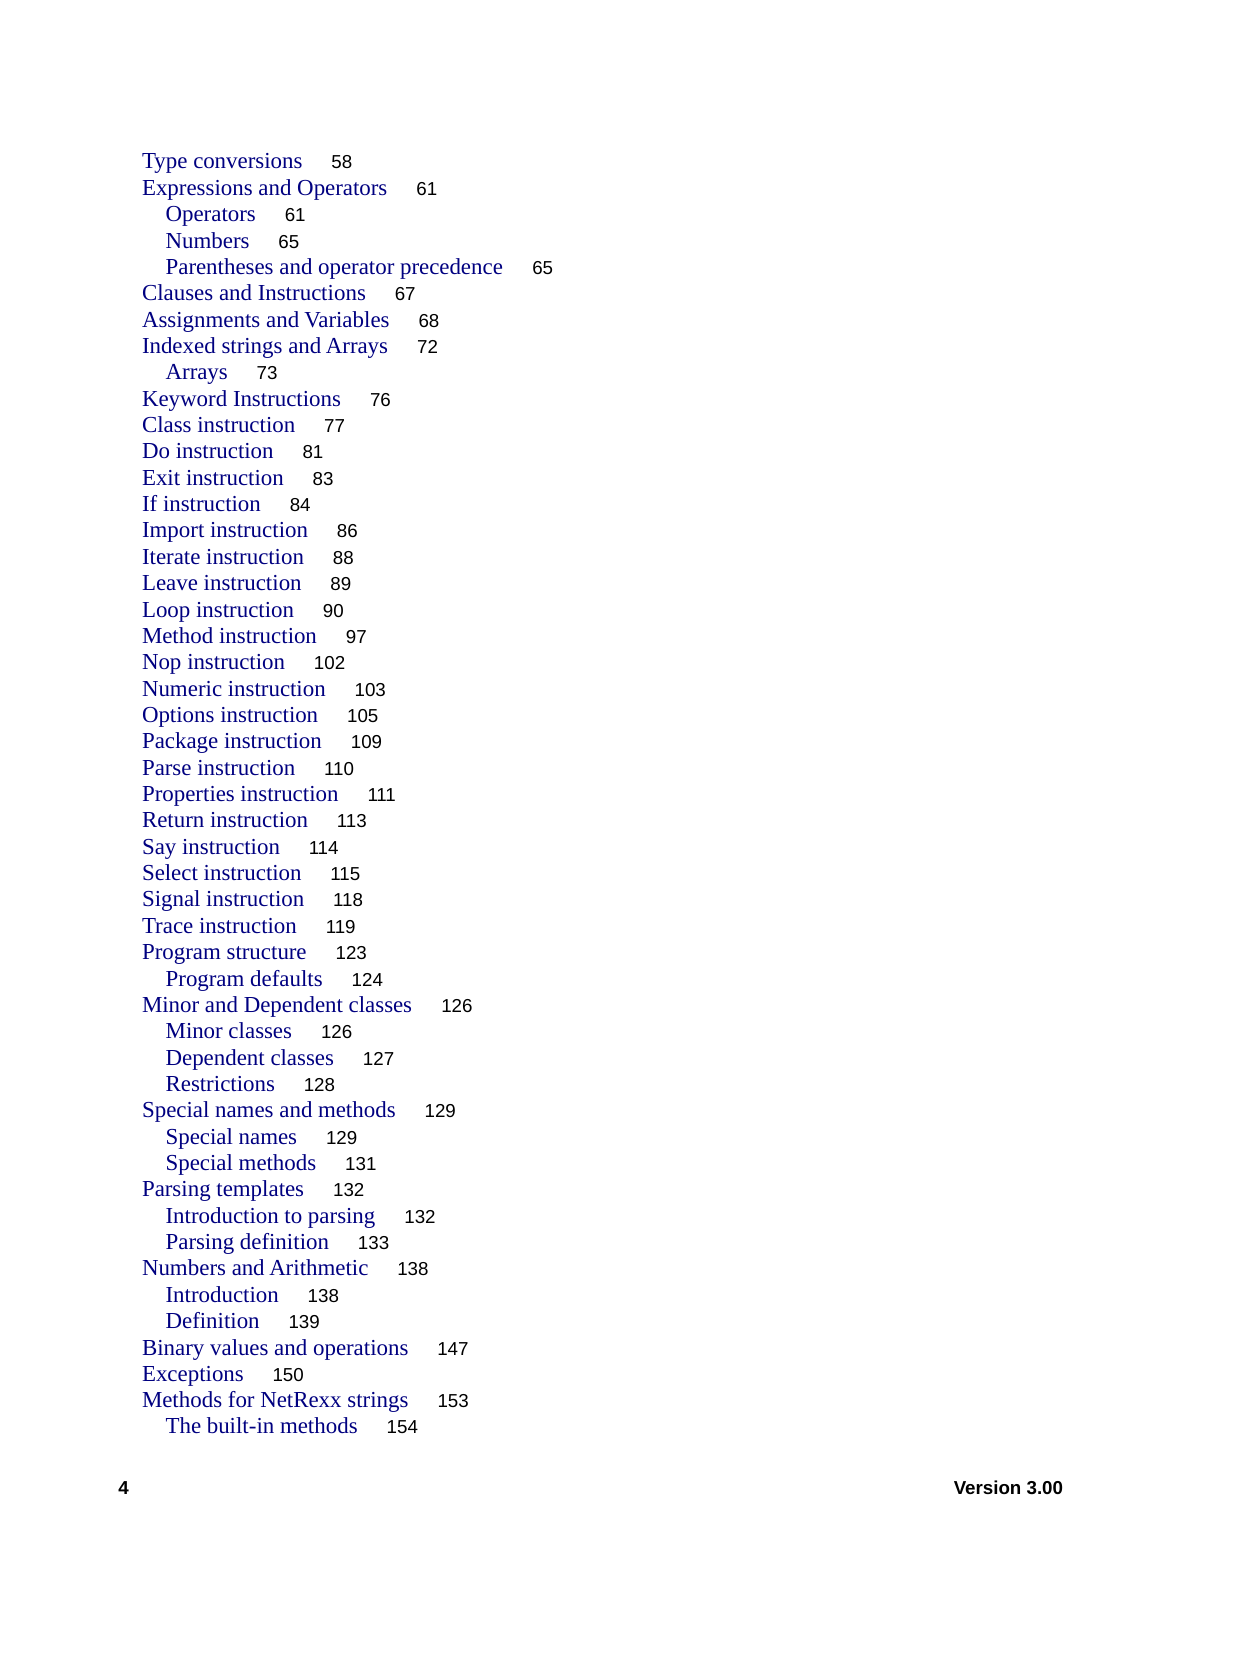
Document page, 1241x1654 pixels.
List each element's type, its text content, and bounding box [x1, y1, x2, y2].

text Introduction to parsing 132 [165, 1202, 1063, 1228]
text Restrictions 128 [165, 1070, 1063, 1096]
text Parse instruction 110 [142, 754, 1063, 780]
text Package instruction 109 [142, 727, 1063, 754]
text Definition 139 [165, 1307, 1063, 1333]
text Introduction 138 [165, 1281, 1063, 1307]
text Class instruction 77 [142, 411, 1063, 437]
text Method instruction 97 [142, 622, 1063, 648]
text Signal instruction 118 [142, 886, 1063, 912]
text Minor classes 126 [165, 1017, 1063, 1044]
text Methods for NetRexx strings 153 [142, 1386, 1063, 1413]
text Special names and methods 129 [142, 1096, 1063, 1123]
text Say instruction 114 [142, 833, 1063, 859]
text Program structure 123 [142, 938, 1063, 964]
text Clauses and Instructions 67 [142, 279, 1063, 306]
text Exit instruction 83 [142, 464, 1063, 490]
text Minor and Dependent classes 126 [142, 991, 1063, 1017]
text Exceptions 150 [142, 1360, 1063, 1386]
text Options instruction 105 [142, 701, 1063, 727]
text Arrays 73 [165, 358, 1063, 385]
text Do instruction 81 [142, 437, 1063, 464]
text Operators 61 [165, 200, 1063, 227]
text Numeric instruction 103 [142, 675, 1063, 701]
text Parsing definition 133 [165, 1228, 1063, 1254]
text Indexed strings and Arrays 72 [142, 332, 1063, 358]
text If instruction 84 [142, 490, 1063, 517]
text Numbers 65 [165, 227, 1063, 253]
text Parsing templates 132 [142, 1175, 1063, 1202]
text Program defaults 124 [165, 964, 1063, 991]
text Properties instruction 111 [142, 780, 1063, 806]
text Nop instruction 102 [142, 648, 1063, 675]
text Return instruction 113 [142, 806, 1063, 833]
text Special names 129 [165, 1123, 1063, 1149]
text Binary values and operations 147 [142, 1333, 1063, 1360]
text Import instruction 86 [142, 517, 1063, 543]
text Trace instruction 119 [142, 912, 1063, 938]
text Dependent classes 127 [165, 1044, 1063, 1070]
text Leave instruction 89 [142, 569, 1063, 596]
text Type conversions 58 [142, 148, 1063, 174]
text Assignments and Variables 68 [142, 306, 1063, 332]
text The built-in methods 154 [165, 1413, 1063, 1439]
text Special methods 131 [165, 1149, 1063, 1175]
text Iterate instruction 88 [142, 543, 1063, 569]
text Loop instruction 90 [142, 596, 1063, 622]
text Keyword Instructions 76 [142, 385, 1063, 411]
text Select instruction 115 [142, 859, 1063, 886]
text Numbers and Arithmetic 138 [142, 1254, 1063, 1281]
text Expressions and Operators 61 [142, 174, 1063, 200]
text Parentheses and operator precedence 65 [165, 253, 1063, 279]
